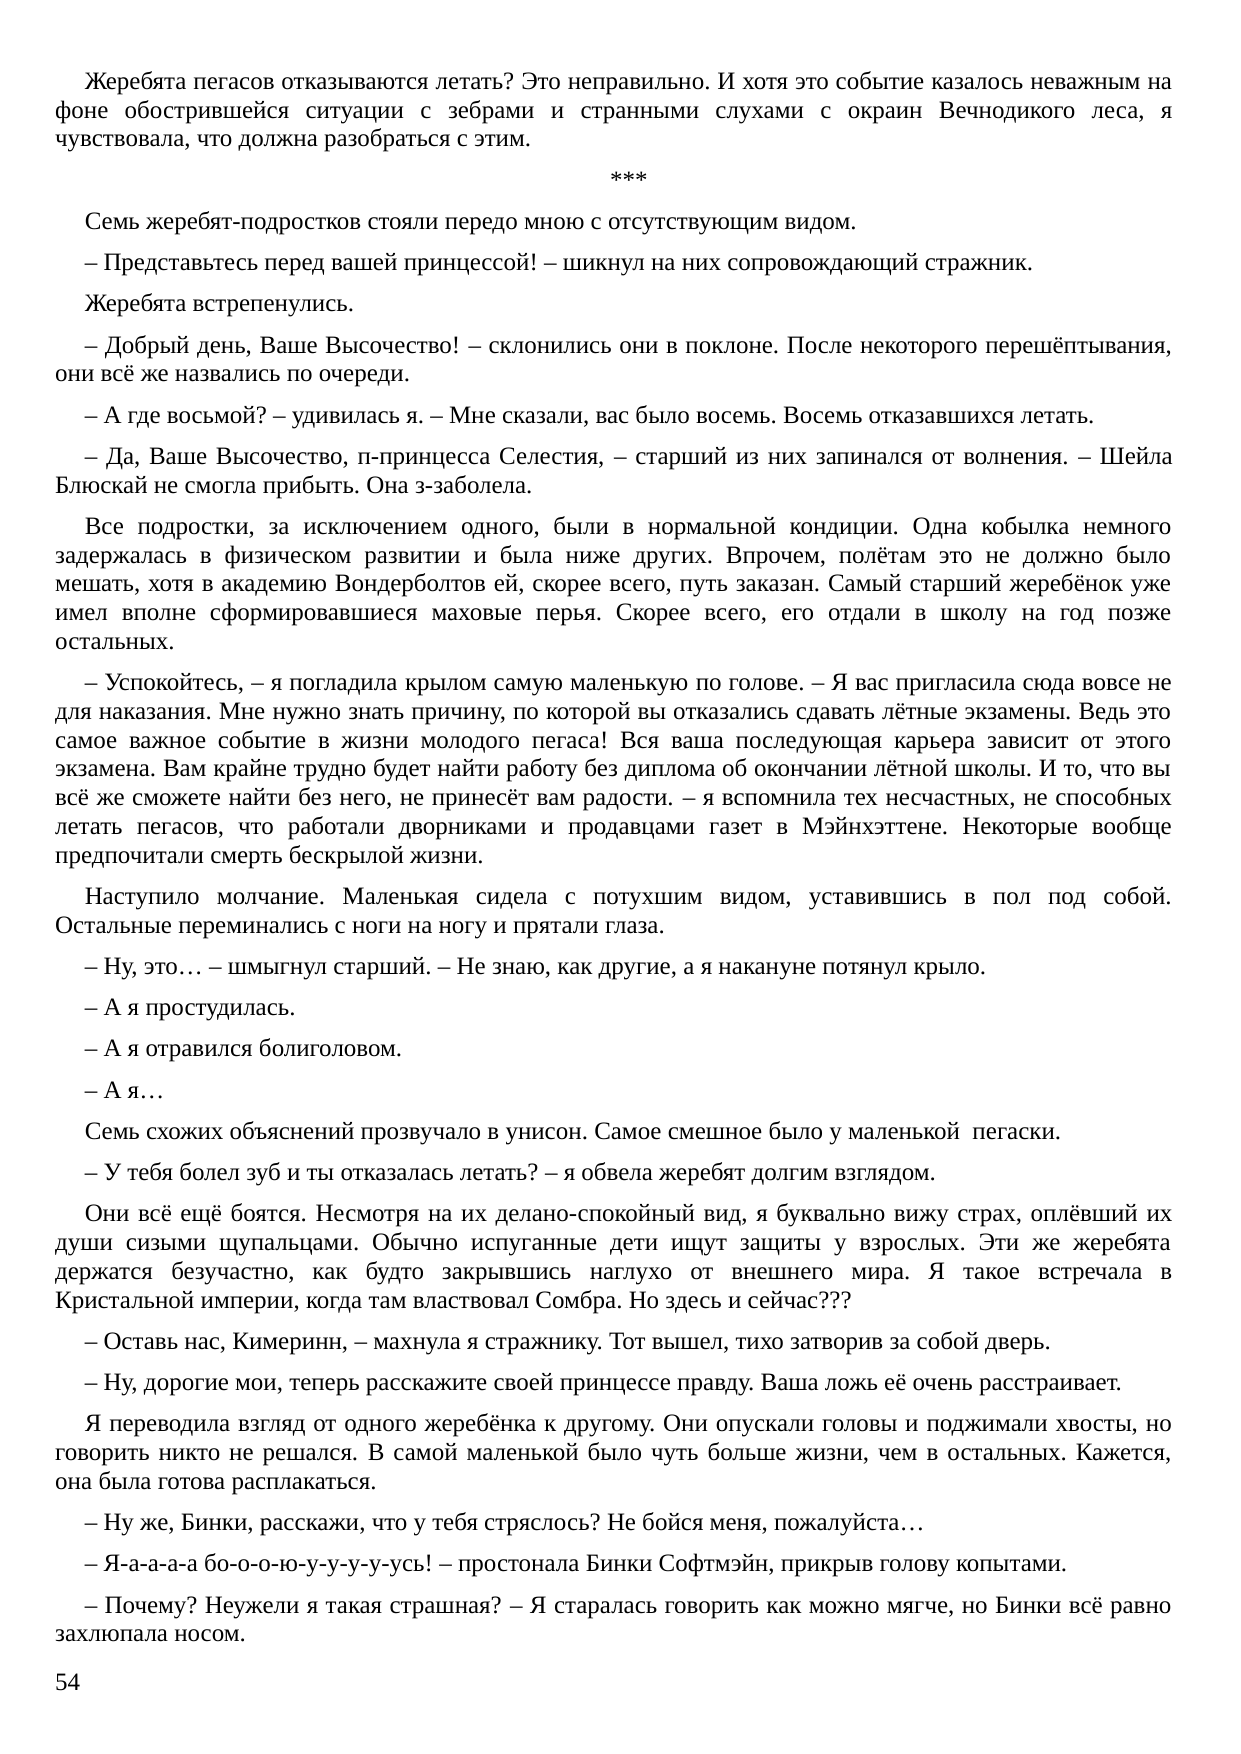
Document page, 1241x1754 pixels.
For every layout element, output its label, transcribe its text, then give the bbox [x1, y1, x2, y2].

text – У тебя болел зуб и ты отказалась летать? – я обвела жеребят долгим взглядом. [55, 1157, 1173, 1186]
text Все подростки, за исключением одного, были в нормальной кондиции. Одна кобылка немного задержалась в физическом развитии и была ниже других. Впрочем, полётам это не должно было мешать, хотя в академию Вондерболтов ей, скорее всего, путь заказан. Самый старший жеребёнок уже имел вполне сформировавшиеся маховые перья. Скорее всего, его отдали в школу на год позже остальных. [55, 511, 1173, 655]
text – А где восьмой? – удивилась я. – Мне сказали, вас было восемь. Восемь отказавшихся летать. [55, 400, 1173, 428]
text – Почему? Неужели я такая страшная? – Я старалась говорить как можно мягче, но Бинки всё равно захлюпала носом. [55, 1590, 1173, 1647]
text Наступило молчание. Маленькая сидела с потухшим видом, уставившись в пол под собой. Остальные переминались с ноги на ногу и прятали глаза. [55, 881, 1173, 938]
text – Да, Ваше Высочество, п-принцесса Селестия, – старший из них запинался от волнения. – Шейла Блюскай не смогла прибыть. Она з-заболела. [55, 441, 1173, 498]
text – А я простудилась. [55, 992, 1173, 1021]
text Семь схожих объяснений прозвучало в унисон. Самое смешное было у маленькой пегаски. [55, 1116, 1173, 1145]
text – Ну, дорогие мои, теперь расскажите своей принцессе правду. Ваша ложь её очень расстраивает. [55, 1367, 1173, 1396]
text – Я-а-а-а-а бо-о-о-ю-у-у-у-у-усь! – простонала Бинки Софтмэйн, прикрыв голову копытами. [55, 1548, 1173, 1577]
text – Ну, это… – шмыгнул старший. – Не знаю, как другие, а я накануне потянул крыло. [55, 951, 1173, 980]
text – А я… [55, 1075, 1173, 1103]
text – Добрый день, Ваше Высочество! – склонились они в поклоне. После некоторого перешёптывания, они всё же назвались по очереди. [55, 330, 1173, 387]
text *** [55, 165, 1173, 193]
text – А я отравился болиголовом. [55, 1033, 1173, 1062]
text – Оставь нас, Кимеринн, – махнула я стражнику. Тот вышел, тихо затворив за собой дверь. [55, 1326, 1173, 1355]
text – Представьтесь перед вашей принцессой! – шикнул на них сопровождающий стражник. [55, 247, 1173, 276]
text Жеребята встрепенулись. [55, 288, 1173, 317]
text Семь жеребят-подростков стояли передо мною с отсутствующим видом. [55, 206, 1173, 235]
text Я переводила взгляд от одного жеребёнка к другому. Они опускали головы и поджимали хвосты, но говорить никто не решался. В самой маленькой было чуть больше жизни, чем в остальных. Кажется, она была готова расплакаться. [55, 1408, 1173, 1495]
text Они всё ещё боятся. Несмотря на их делано-спокойный вид, я буквально вижу страх, оплёвший их души сизыми щупальцами. Обычно испуганные дети ищут защиты у взрослых. Эти же жеребята держатся безучастно, как будто закрывшись наглухо от внешнего мира. Я такое встречала в Кристальной империи, когда там властвовал Сомбра. Но здесь и сейчас??? [55, 1198, 1173, 1313]
text Жеребята пегасов отказываются летать? Это неправильно. И хотя это событие казалось неважным на фоне обострившейся ситуации с зебрами и странными слухами с окраин Вечнодикого леса, я чувствовала, что должна разобраться с этим. [55, 66, 1173, 152]
text – Ну же, Бинки, расскажи, что у тебя стряслось? Не бойся меня, пожалуйста… [55, 1507, 1173, 1536]
text – Успокойтесь, – я погладила крылом самую маленькую по голове. – Я вас пригласила сюда вовсе не для наказания. Мне нужно знать причину, по которой вы отказались сдавать лётные экзамены. Ведь это самое важное событие в жизни молодого пегаса! Вся ваша последующая карьера зависит от этого экзамена. Вам крайне трудно будет найти работу без диплома об окончании лётной школы. И то, что вы всё же сможете найти без него, не принесёт вам радости. – я вспомнила тех несчастных, не способных летать пегасов, что работали дворниками и продавцами газет в Мэйнхэттене. Некоторые вообще предпочитали смерть бескрылой жизни. [55, 667, 1173, 868]
